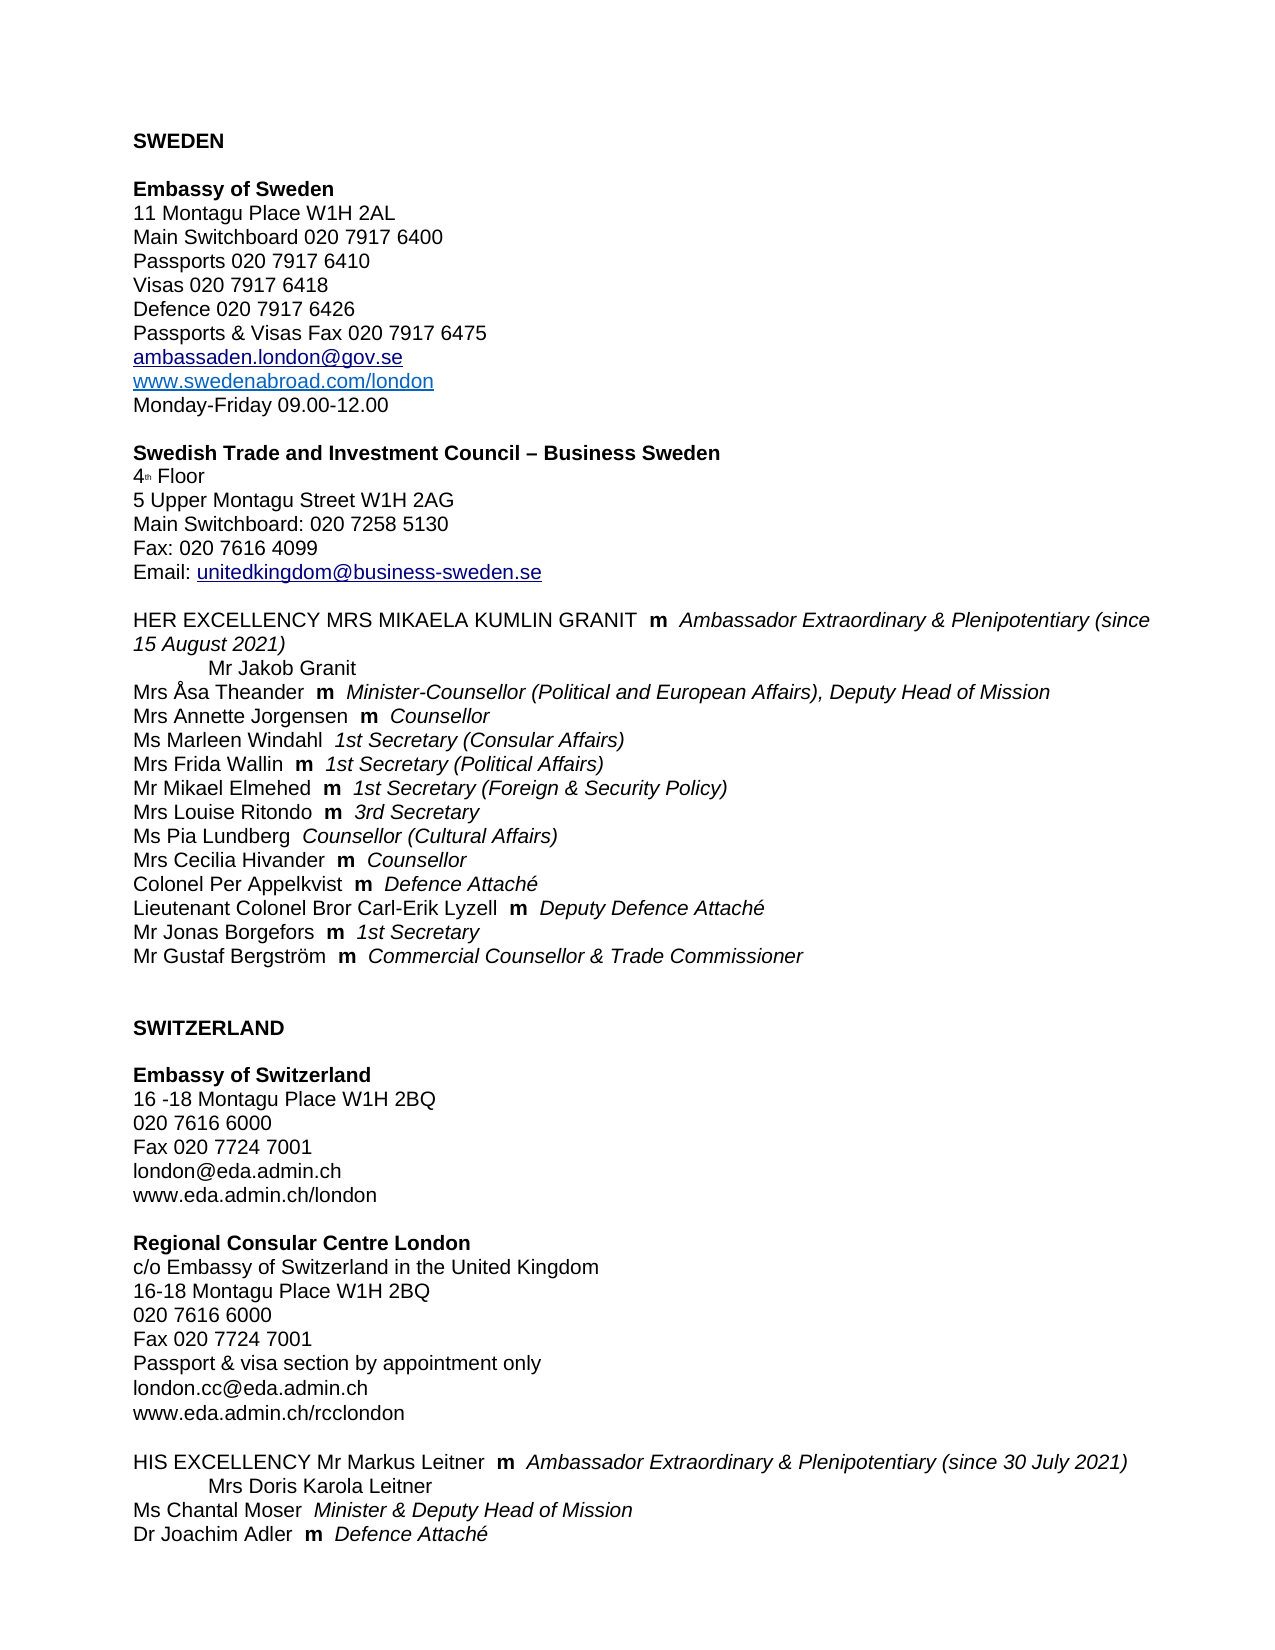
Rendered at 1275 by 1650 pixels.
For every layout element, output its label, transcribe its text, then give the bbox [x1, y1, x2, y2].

text Regional Consular Centre London [133, 1231, 1181, 1255]
text Lieutenant Colonel Bror Carl-Erik Lyzell m Deputy Defence Attaché [133, 896, 1181, 919]
text c/o Embassy of Switzerland in the United Kingdom [133, 1255, 1181, 1279]
text Mr Jakob Granit [133, 656, 1181, 680]
text ambassaden.london@gov.se [133, 344, 1181, 368]
text www.eda.admin.ch/london [133, 1183, 1181, 1207]
text Main Switchboard 020 7917 6400 [133, 225, 1181, 249]
text Passport & visa section by appointment only [133, 1351, 1181, 1375]
text Mrs Frida Wallin m 1st Secretary (Political Affairs) [133, 752, 1181, 776]
text Monday-Friday 09.00-12.00 [133, 392, 1181, 416]
text 11 Montagu Place W1H 2AL [133, 201, 1181, 225]
text london.cc@eda.admin.ch [133, 1376, 1181, 1400]
text Fax: 020 7616 4099 [133, 536, 1181, 560]
text Ms Chantal Moser Minister & Deputy Head of Mission [133, 1498, 1181, 1522]
text Swedish Trade and Investment Council – Business Sweden [133, 440, 1181, 464]
text 020 7616 6000 [133, 1111, 1181, 1135]
text Defence 020 7917 6426 [133, 297, 1181, 321]
text Mrs Louise Ritondo m 3rd Secretary [133, 800, 1181, 824]
text Ms Marleen Windahl 1st Secretary (Consular Affairs) [133, 728, 1181, 752]
text SWEDEN [133, 129, 1181, 153]
text Mr Mikael Elmehed m 1st Secretary (Foreign & Security Policy) [133, 776, 1181, 800]
text Passports 020 7917 6410 [133, 249, 1181, 273]
text Mrs Annette Jorgensen m Counsellor [133, 704, 1181, 728]
text Mrs Cecilia Hivander m Counsellor [133, 848, 1181, 872]
text Ms Pia Lundberg Counsellor (Cultural Affairs) [133, 824, 1181, 848]
text Mrs Doris Karola Leitner [133, 1474, 1181, 1498]
text london@eda.admin.ch [133, 1159, 1181, 1183]
text Dr Joachim Adler m Defence Attaché [133, 1522, 1181, 1546]
text www.swedenabroad.com/london [133, 368, 1181, 392]
text 4th Floor [133, 464, 1181, 488]
text Main Switchboard: 020 7258 5130 [133, 512, 1181, 536]
text 5 Upper Montagu Street W1H 2AG [133, 488, 1181, 512]
text Passports & Visas Fax 020 7917 6475 [133, 321, 1181, 344]
text HIS EXCELLENCY Mr Markus Leitner m Ambassador Extraordinary & Plenipotentiary (since 30 July 2021) [133, 1450, 1181, 1474]
text Visas 020 7917 6418 [133, 273, 1181, 297]
text Colonel Per Appelkvist m Defence Attaché [133, 872, 1181, 896]
text www.eda.admin.ch/rcclondon [133, 1401, 1181, 1425]
text Embassy of Switzerland [133, 1063, 1181, 1087]
text Mr Gustaf Bergström m Commercial Counsellor & Trade Commissioner [133, 943, 1181, 967]
text Email: unitedkingdom@business-sweden.se [133, 560, 1181, 584]
text 16 -18 Montagu Place W1H 2BQ [133, 1087, 1181, 1111]
text SWITZERLAND [133, 1015, 1181, 1039]
text Fax 020 7724 7001 [133, 1327, 1181, 1351]
text Embassy of Sweden [133, 177, 1181, 201]
text 16-18 Montagu Place W1H 2BQ [133, 1279, 1181, 1303]
text Fax 020 7724 7001 [133, 1135, 1181, 1159]
text Mr Jonas Borgefors m 1st Secretary [133, 919, 1181, 943]
text Mrs Åsa Theander m Minister-Counsellor (Political and European Affairs), Deputy Head of Mission [133, 680, 1181, 704]
text HER EXCELLENCY MRS MIKAELA KUMLIN GRANIT m Ambassador Extraordinary & Plenipotentiary (since 15 August 2021) [133, 608, 1181, 656]
text 020 7616 6000 [133, 1303, 1181, 1327]
